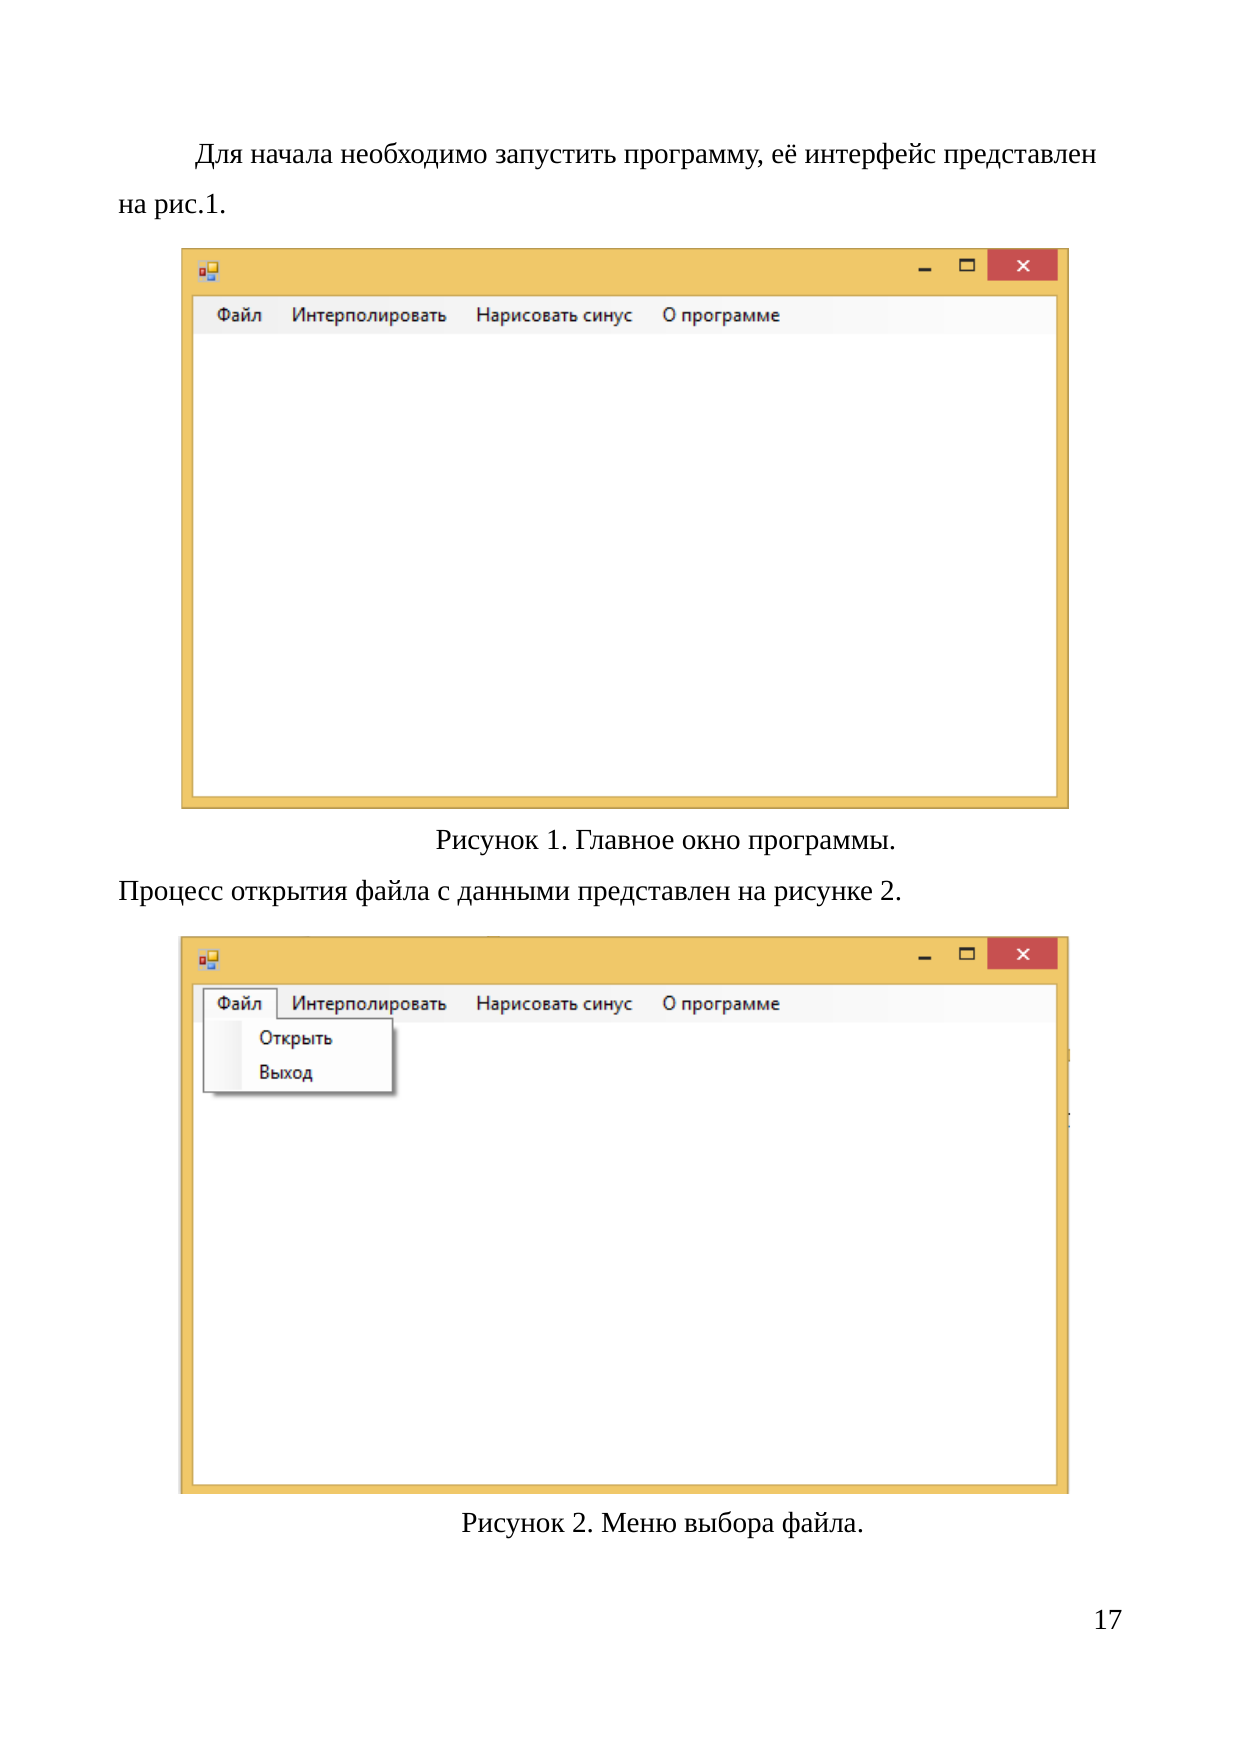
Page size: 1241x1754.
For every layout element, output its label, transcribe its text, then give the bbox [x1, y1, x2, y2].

text Процесс открытия файла с данными представлен на рисунке 2. [118, 873, 1122, 907]
table_cell Рисунок 1. Главное окно программы. [181, 816, 1073, 856]
text Для начала необходимо запустить программу, её интерфейс представлен на рис.1. [118, 136, 1122, 220]
picture [181, 248, 1069, 809]
table_header [181, 249, 1073, 816]
picture [178, 936, 1071, 1494]
table_cell Рисунок 2. Меню выбора файла. [178, 1494, 1070, 1539]
